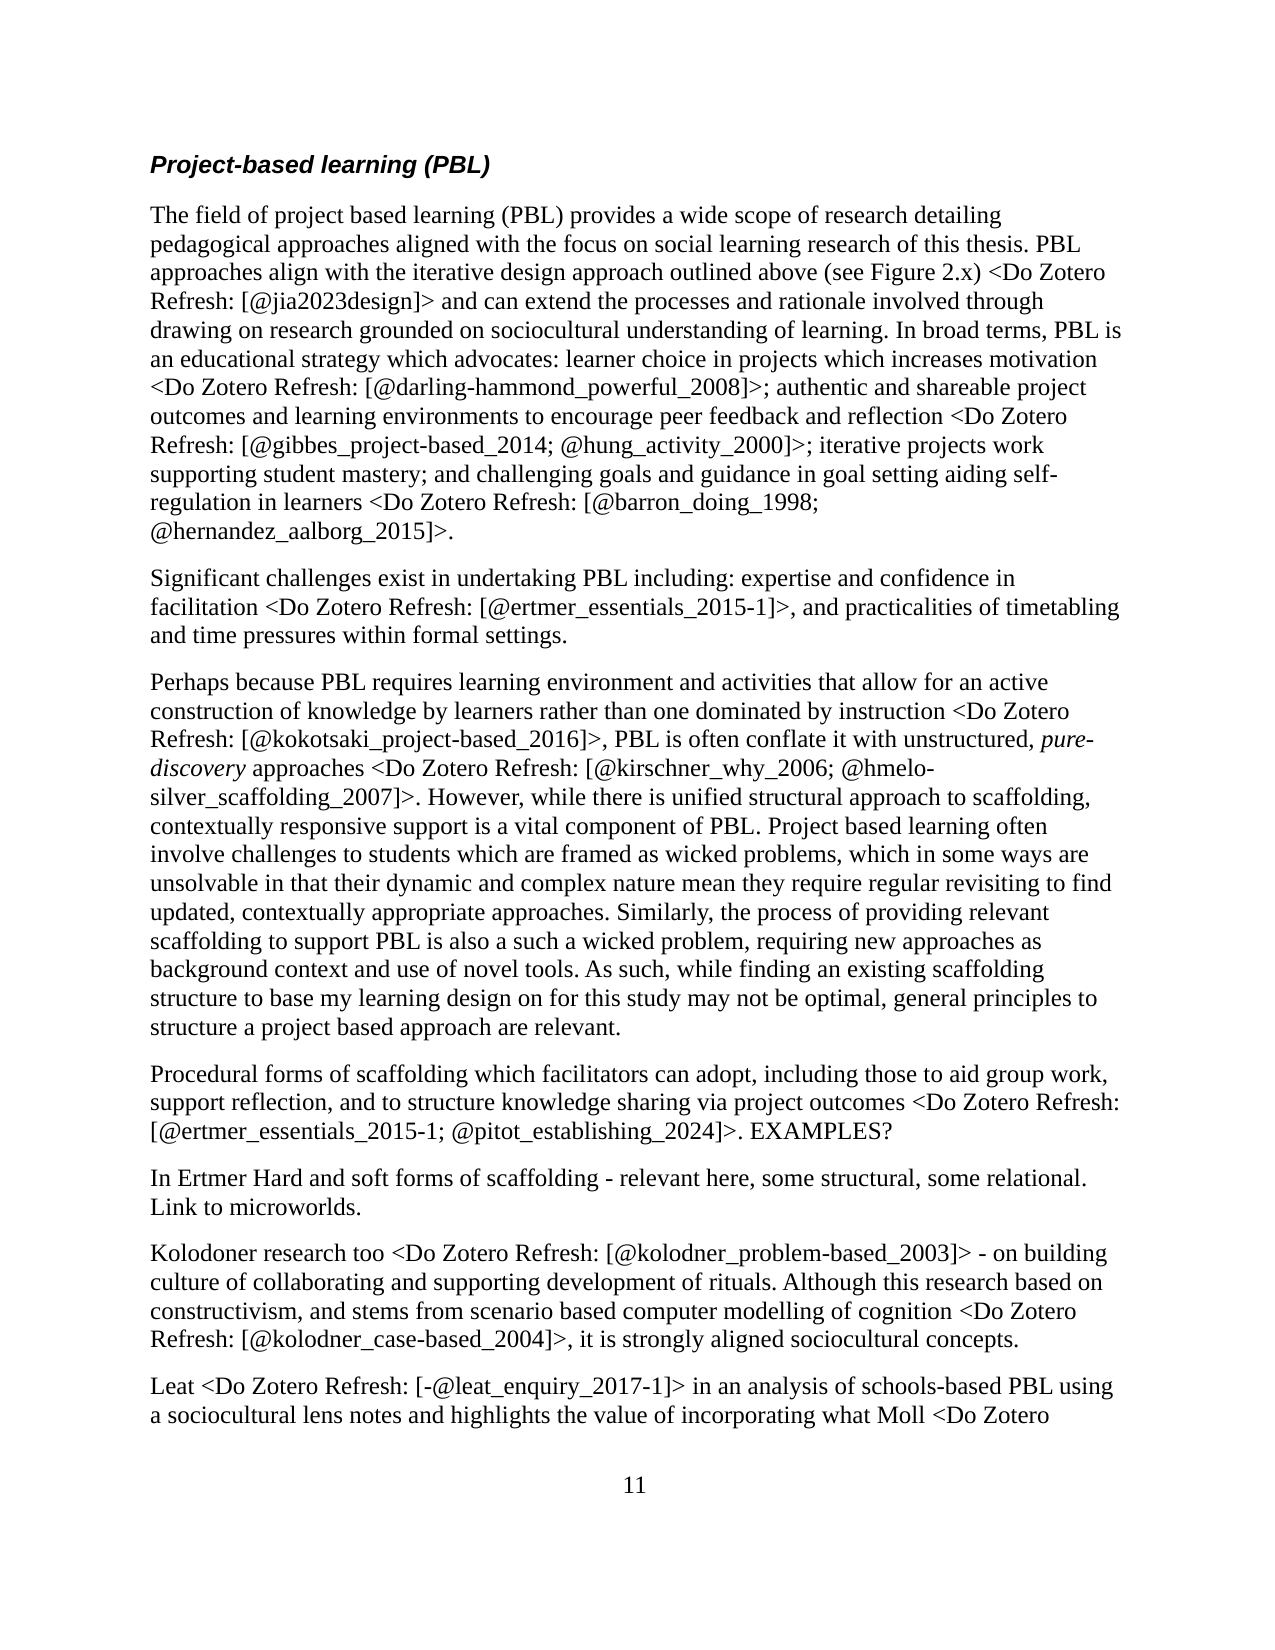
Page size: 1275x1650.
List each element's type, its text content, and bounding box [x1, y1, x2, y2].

text In Ertmer Hard and soft forms of scaffolding - relevant here, some structural, some relational. Link to microworlds. [150, 1163, 1125, 1220]
text The field of project based learning (PBL) provides a wide scope of research detailing pedagogical approaches aligned with the focus on social learning research of this thesis. PBL approaches align with the iterative design approach outlined above (see Figure 2.x) <Do Zotero Refresh: [@jia2023design]> and can extend the processes and rationale involved through drawing on research grounded on sociocultural understanding of learning. In broad terms, PBL is an educational strategy which advocates: learner choice in projects which increases motivation <Do Zotero Refresh: [@darling-hammond_powerful_2008]>; authentic and shareable project outcomes and learning environments to encourage peer feedback and reflection <Do Zotero Refresh: [@gibbes_project-based_2014; @hung_activity_2000]>; iterative projects work supporting student mastery; and challenging goals and guidance in goal setting aiding self-regulation in learners <Do Zotero Refresh: [@barron_doing_1998; @hernandez_aalborg_2015]>. [150, 200, 1125, 545]
text Kolodoner research too <Do Zotero Refresh: [@kolodner_problem-based_2003]> - on building culture of collaborating and supporting development of rituals. Although this research based on constructivism, and stems from scenario based computer modelling of cognition <Do Zotero Refresh: [@kolodner_case-based_2004]>, it is strongly aligned sociocultural concepts. [150, 1238, 1125, 1353]
text Procedural forms of scaffolding which facilitators can adopt, including those to aid group work, support reflection, and to structure knowledge sharing via project outcomes <Do Zotero Refresh: [@ertmer_essentials_2015-1; @pitot_establishing_2024]>. EXAMPLES? [150, 1059, 1125, 1145]
text Perhaps because PBL requires learning environment and activities that allow for an active construction of knowledge by learners rather than one dominated by instruction <Do Zotero Refresh: [@kokotsaki_project-based_2016]>, PBL is often conflate it with unstructured, pure-discovery approaches <Do Zotero Refresh: [@kirschner_why_2006; @hmelo-silver_scaffolding_2007]>. However, while there is unified structural approach to scaffolding, contextually responsive support is a vital component of PBL. Project based learning often involve challenges to students which are framed as wicked problems, which in some ways are unsolvable in that their dynamic and complex nature mean they require regular revisiting to find updated, contextually appropriate approaches. Similarly, the process of providing relevant scaffolding to support PBL is also a such a wicked problem, requiring new approaches as background context and use of novel tools. As such, while finding an existing scaffolding structure to base my learning design on for this study may not be optimal, general principles to structure a project based approach are relevant. [150, 667, 1125, 1041]
text Significant challenges exist in undertaking PBL including: expertise and confidence in facilitation <Do Zotero Refresh: [@ertmer_essentials_2015-1]>, and practicalities of timetabling and time pressures within formal settings. [150, 563, 1125, 649]
subtitle Project-based learning (PBL) [150, 150, 1125, 178]
text Leat <Do Zotero Refresh: [-@leat_enquiry_2017-1]> in an analysis of schools-based PBL using a sociocultural lens notes and highlights the value of incorporating what Moll <Do Zotero [150, 1371, 1125, 1429]
